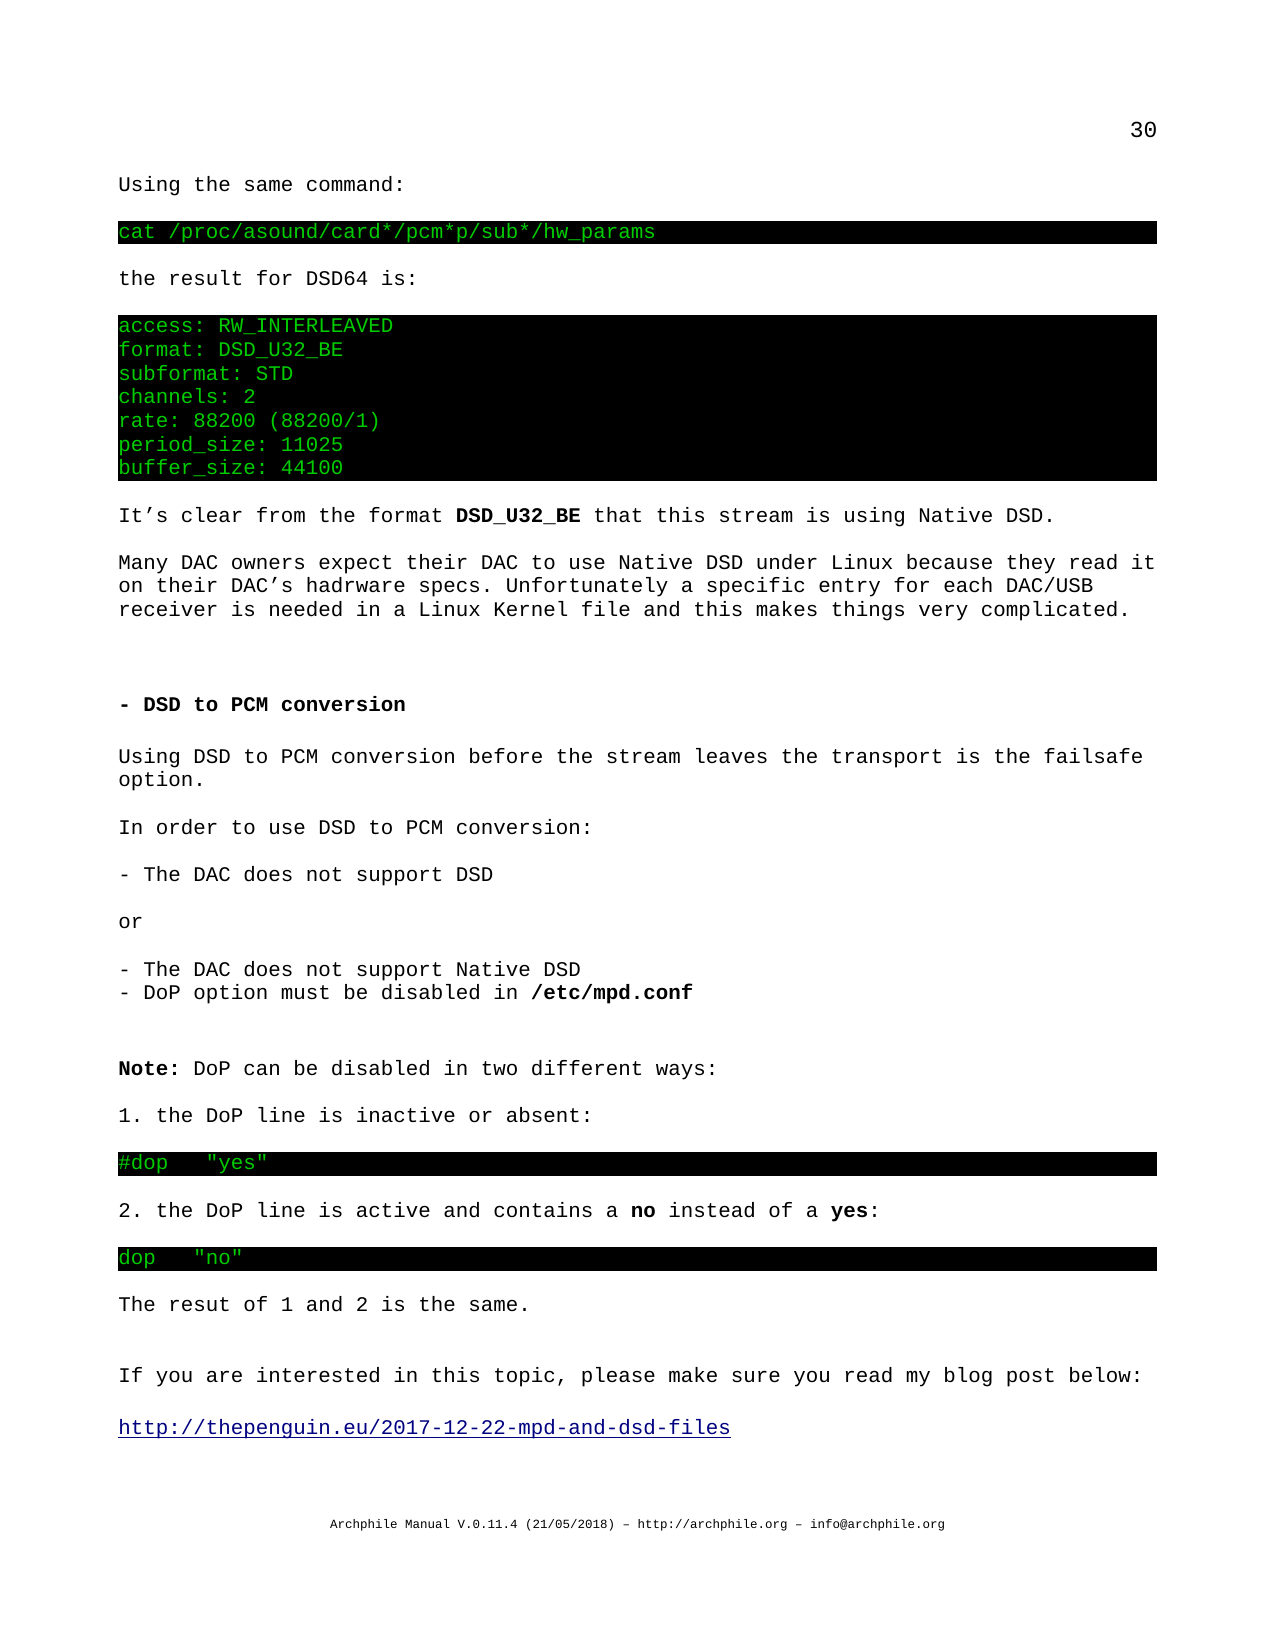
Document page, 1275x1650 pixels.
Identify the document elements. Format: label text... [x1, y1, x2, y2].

text Using the same command: [118, 173, 1157, 197]
text channels: 2 [118, 386, 1157, 410]
text dop "no" [118, 1247, 1157, 1271]
text - The DAC does not support DSD [118, 864, 1157, 888]
text The resut of 1 and 2 is the same. [118, 1294, 1157, 1318]
text period_size: 11025 [118, 434, 1157, 457]
text rate: 88200 (88200/1) [118, 410, 1157, 434]
text In order to use DSD to PCM conversion: [118, 817, 1157, 840]
text http://thepenguin.eu/2017-12-22-mpd-and-dsd-files [118, 1417, 1157, 1441]
text format: DSD_U32_BE [118, 339, 1157, 363]
text If you are interested in this topic, please make sure you read my blog post below: [118, 1365, 1157, 1389]
text #dop "yes" [118, 1152, 1157, 1176]
text access: RW_INTERLEAVED [118, 315, 1157, 339]
text 1. the DoP line is inactive or absent: [118, 1105, 1157, 1129]
text buffer_size: 44100 [118, 457, 1157, 481]
text cat /proc/asound/card*/pcm*p/sub*/hw_params [118, 221, 1157, 244]
text subformat: STD [118, 363, 1157, 386]
text 2. the DoP line is active and contains a no instead of a yes: [118, 1200, 1157, 1223]
text - DSD to PCM conversion [118, 694, 1157, 717]
text - The DAC does not support Native DSD [118, 958, 1157, 982]
text Many DAC owners expect their DAC to use Native DSD under Linux because they read it on their DAC’s hadrware specs. Unfortunately a specific entry for each DAC/USB receiver is needed in a Linux Kernel file and this makes things very complicated. [118, 552, 1157, 623]
text It’s clear from the format DSD_U32_BE that this stream is using Native DSD. [118, 504, 1157, 528]
text or [118, 911, 1157, 935]
text the result for DSD64 is: [118, 268, 1157, 292]
text Using DSD to PCM conversion before the stream leaves the transport is the failsafe option. [118, 746, 1157, 793]
text Note: DoP can be disabled in two different ways: [118, 1058, 1157, 1081]
text - DoP option must be disabled in /etc/mpd.conf [118, 982, 1157, 1006]
